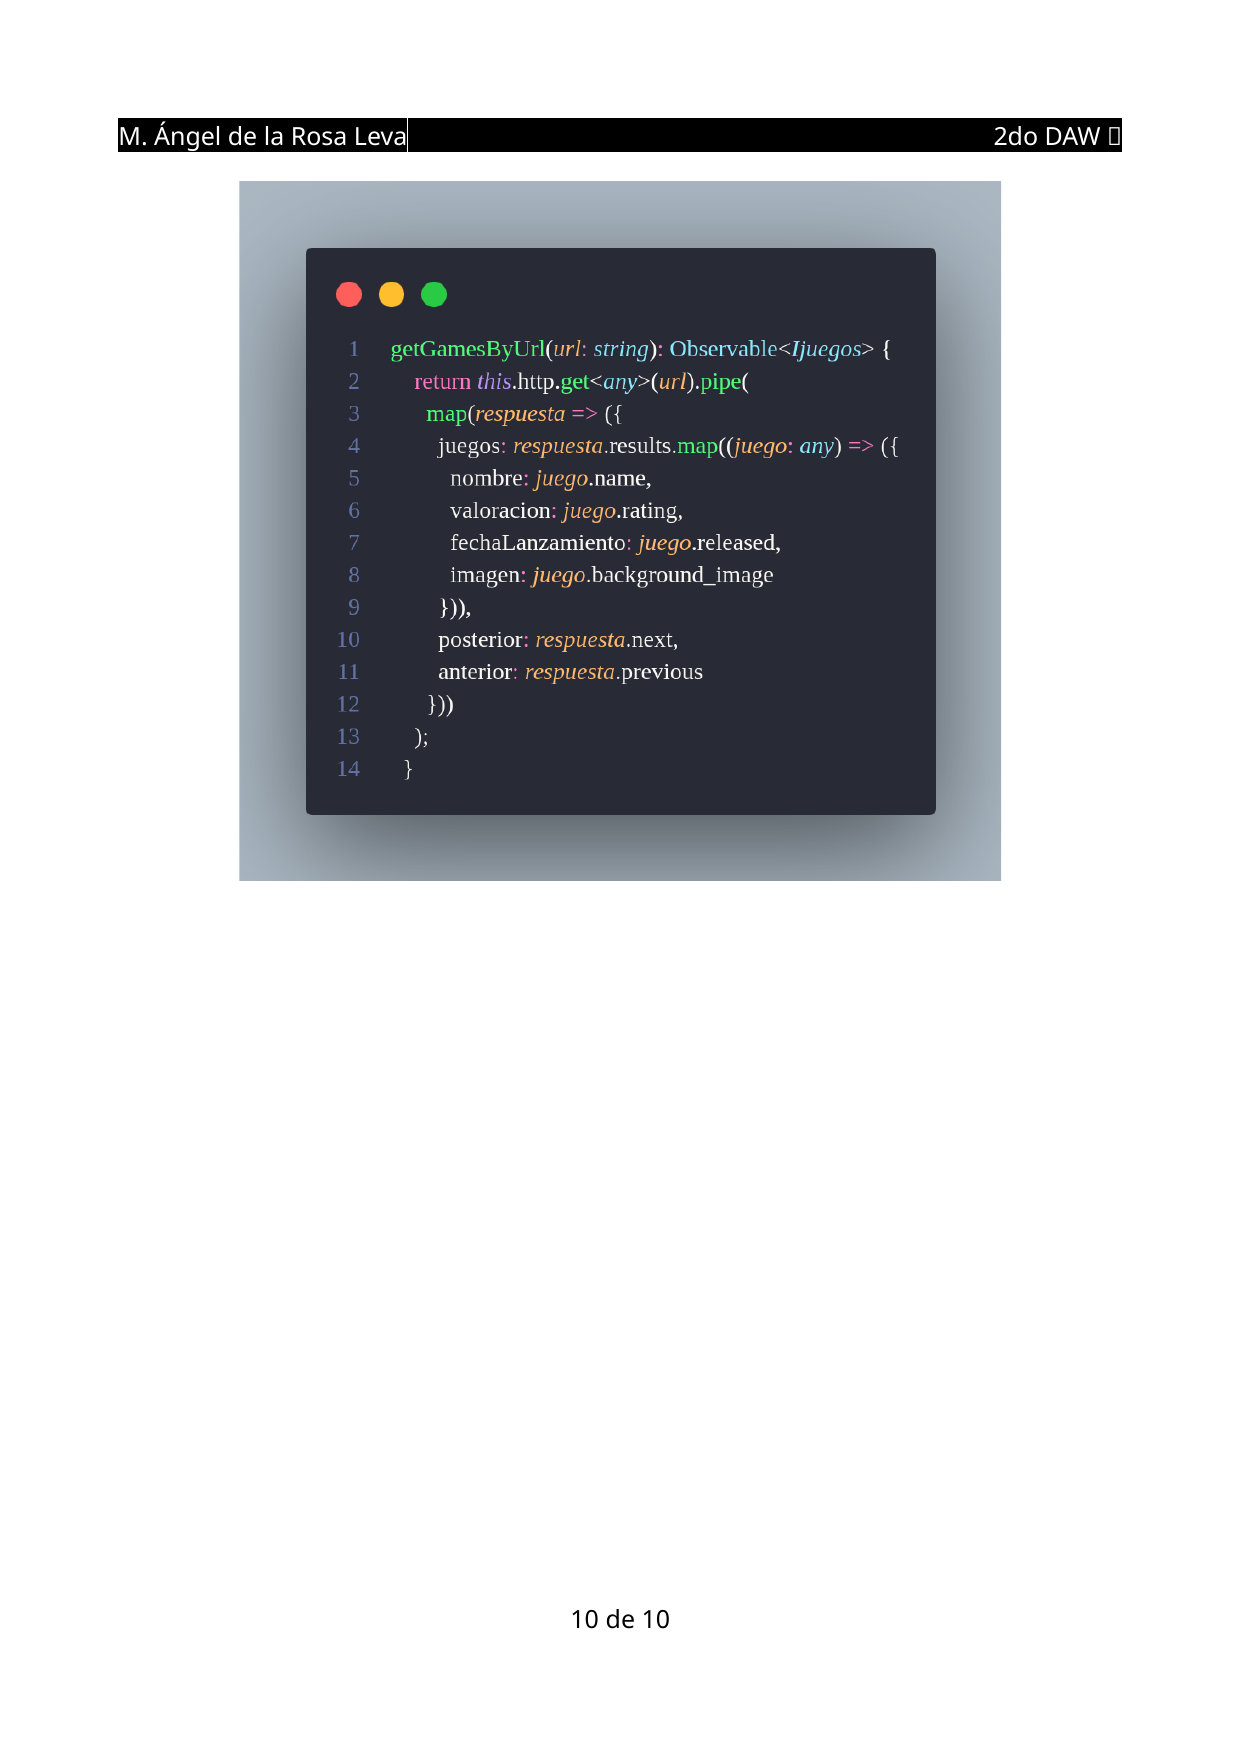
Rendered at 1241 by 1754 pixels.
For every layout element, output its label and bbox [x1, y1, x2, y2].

picture [239, 181, 1002, 881]
